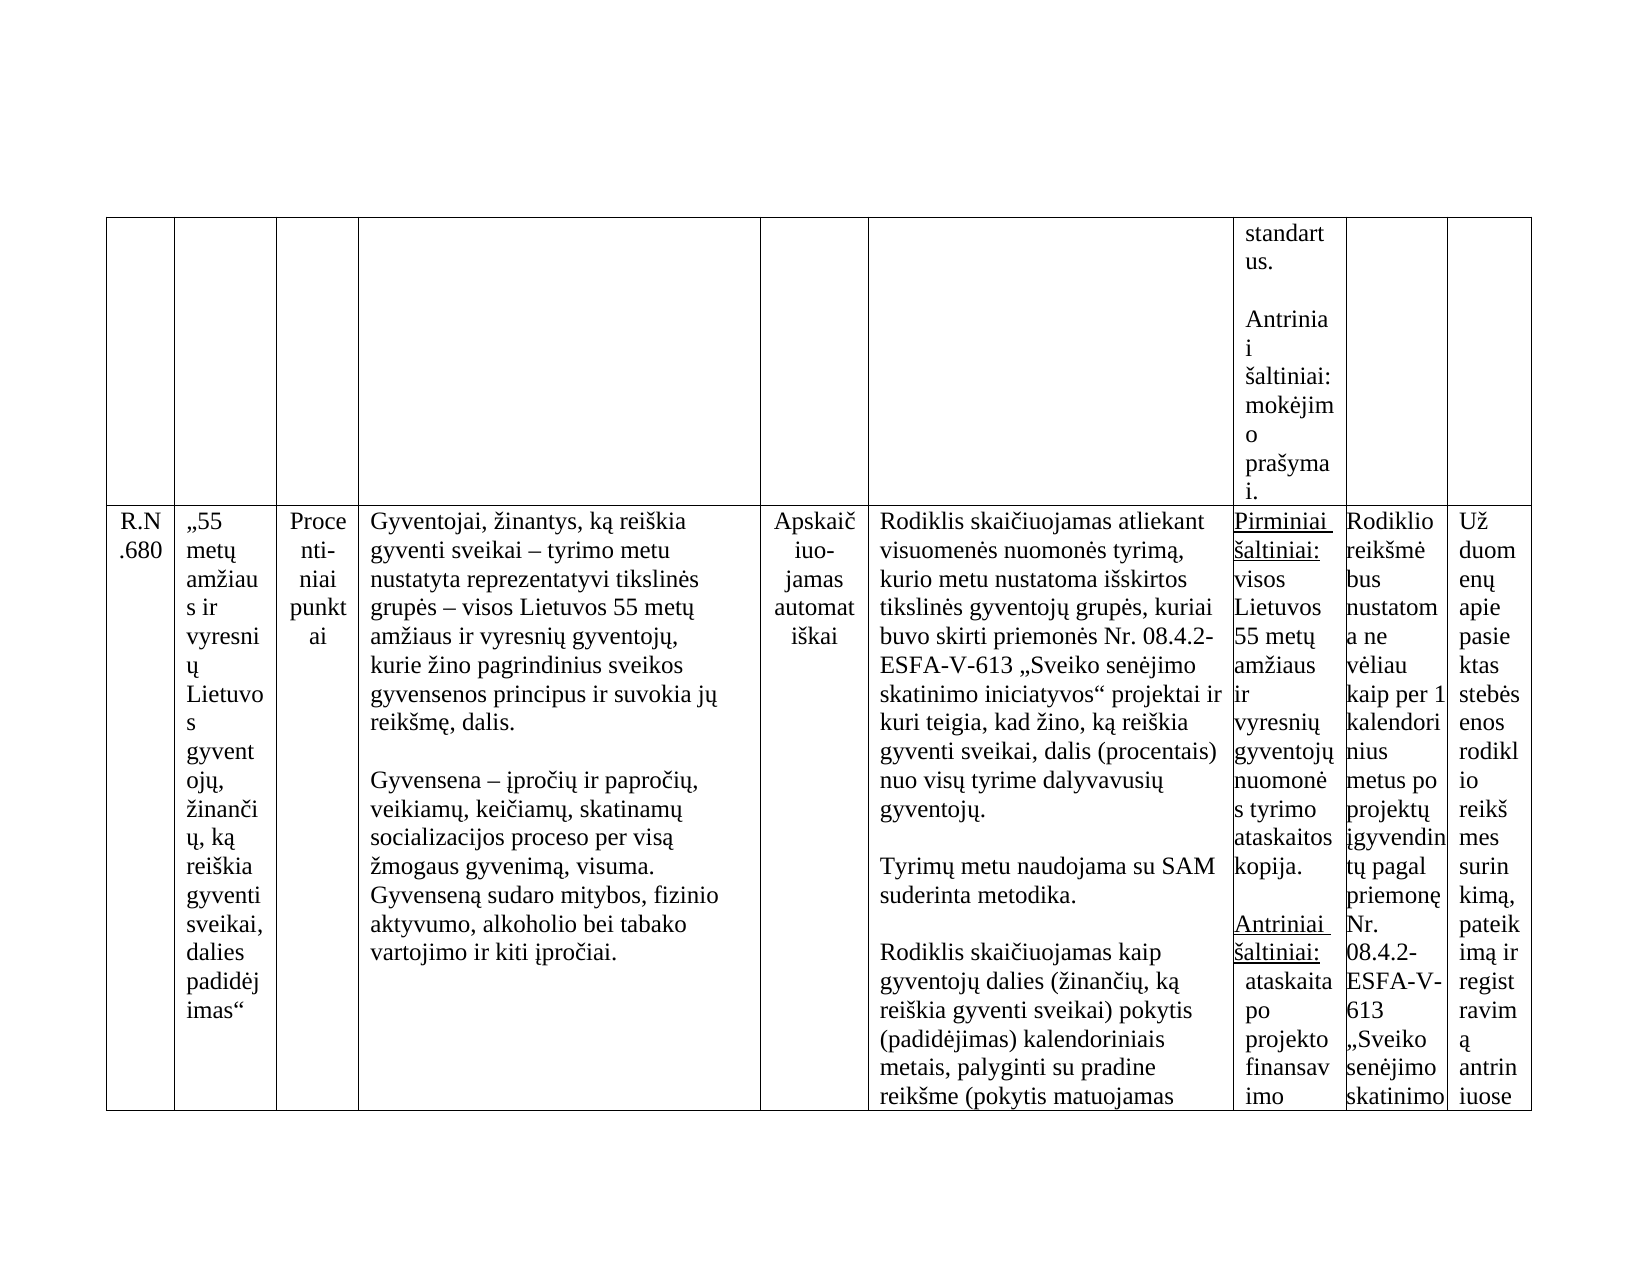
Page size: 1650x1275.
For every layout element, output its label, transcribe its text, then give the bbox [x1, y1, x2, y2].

table_cell Rodiklio reikšmė bus nustatoma ne vėliau kaip per 1 kalendorinius metus po projektų įgyvendintų pagal priemonę Nr. 08.4.2-ESFA-V-613 „Sveiko senėjimo skatinimo [1347, 506, 1447, 1110]
table_cell Už duomenų apie pasiektas stebėsenos rodiklio reikšmes surinkimą, pateikimą ir registravimą antriniuose [1448, 506, 1531, 1110]
table_cell [359, 218, 760, 505]
table_cell Apskaičiuo-jamas automatiškai [761, 506, 868, 1110]
table_cell Procenti-niai punktai [277, 506, 358, 1110]
table_cell [869, 218, 1233, 505]
table_cell [761, 218, 868, 505]
table_cell [1347, 218, 1447, 505]
table_cell „55 metų amžiaus ir vyresnių Lietuvos gyventojų, žinančių, ką reiškia gyventi sveikai, dalies padidėjimas“ [175, 506, 276, 1110]
table_cell Rodiklis skaičiuojamas atliekant visuomenės nuomonės tyrimą, kurio metu nustatoma išskirtos tikslinės gyventojų grupės, kuriai buvo skirti priemonės Nr. 08.4.2-ESFA-V-613 „Sveiko senėjimo skatinimo iniciatyvos“ projektai ir kuri teigia, kad žino, ką reiškia gyventi sveikai, dalis (procentais) nuo visų tyrime dalyvavusių gyventojų. Tyrimų metu naudojama su SAM suderinta metodika. Rodiklis skaičiuojamas kaip gyventojų dalies (žinančių, ką reiškia gyventi sveikai) pokytis (padidėjimas) kalendoriniais metais, palyginti su pradine reikšme (pokytis matuojamas [869, 506, 1233, 1110]
table_cell [175, 218, 276, 505]
table_cell [107, 218, 174, 505]
table_cell Pirminiai šaltiniai: visos Lietuvos 55 metų amžiaus ir vyresnių gyventojų nuomonės tyrimo ataskaitos kopija. Antriniai šaltiniai: ataskaita po projekto finansavimo [1234, 506, 1346, 1110]
table_cell Gyventojai, žinantys, ką reiškia gyventi sveikai – tyrimo metu nustatyta reprezentatyvi tikslinės grupės – visos Lietuvos 55 metų amžiaus ir vyresnių gyventojų, kurie žino pagrindinius sveikos gyvensenos principus ir suvokia jų reikšmę, dalis. Gyvensena – įpročių ir papročių, veikiamų, keičiamų, skatinamų socializacijos proceso per visą žmogaus gyvenimą, visuma. Gyvenseną sudaro mitybos, fizinio aktyvumo, alkoholio bei tabako vartojimo ir kiti įpročiai. [359, 506, 760, 1110]
table_cell standartus. Antriniai šaltiniai: mokėjimo prašymai. [1234, 218, 1346, 505]
table_cell R.N.680 [107, 506, 174, 1110]
table_cell [277, 218, 358, 505]
table_cell [1448, 218, 1531, 505]
